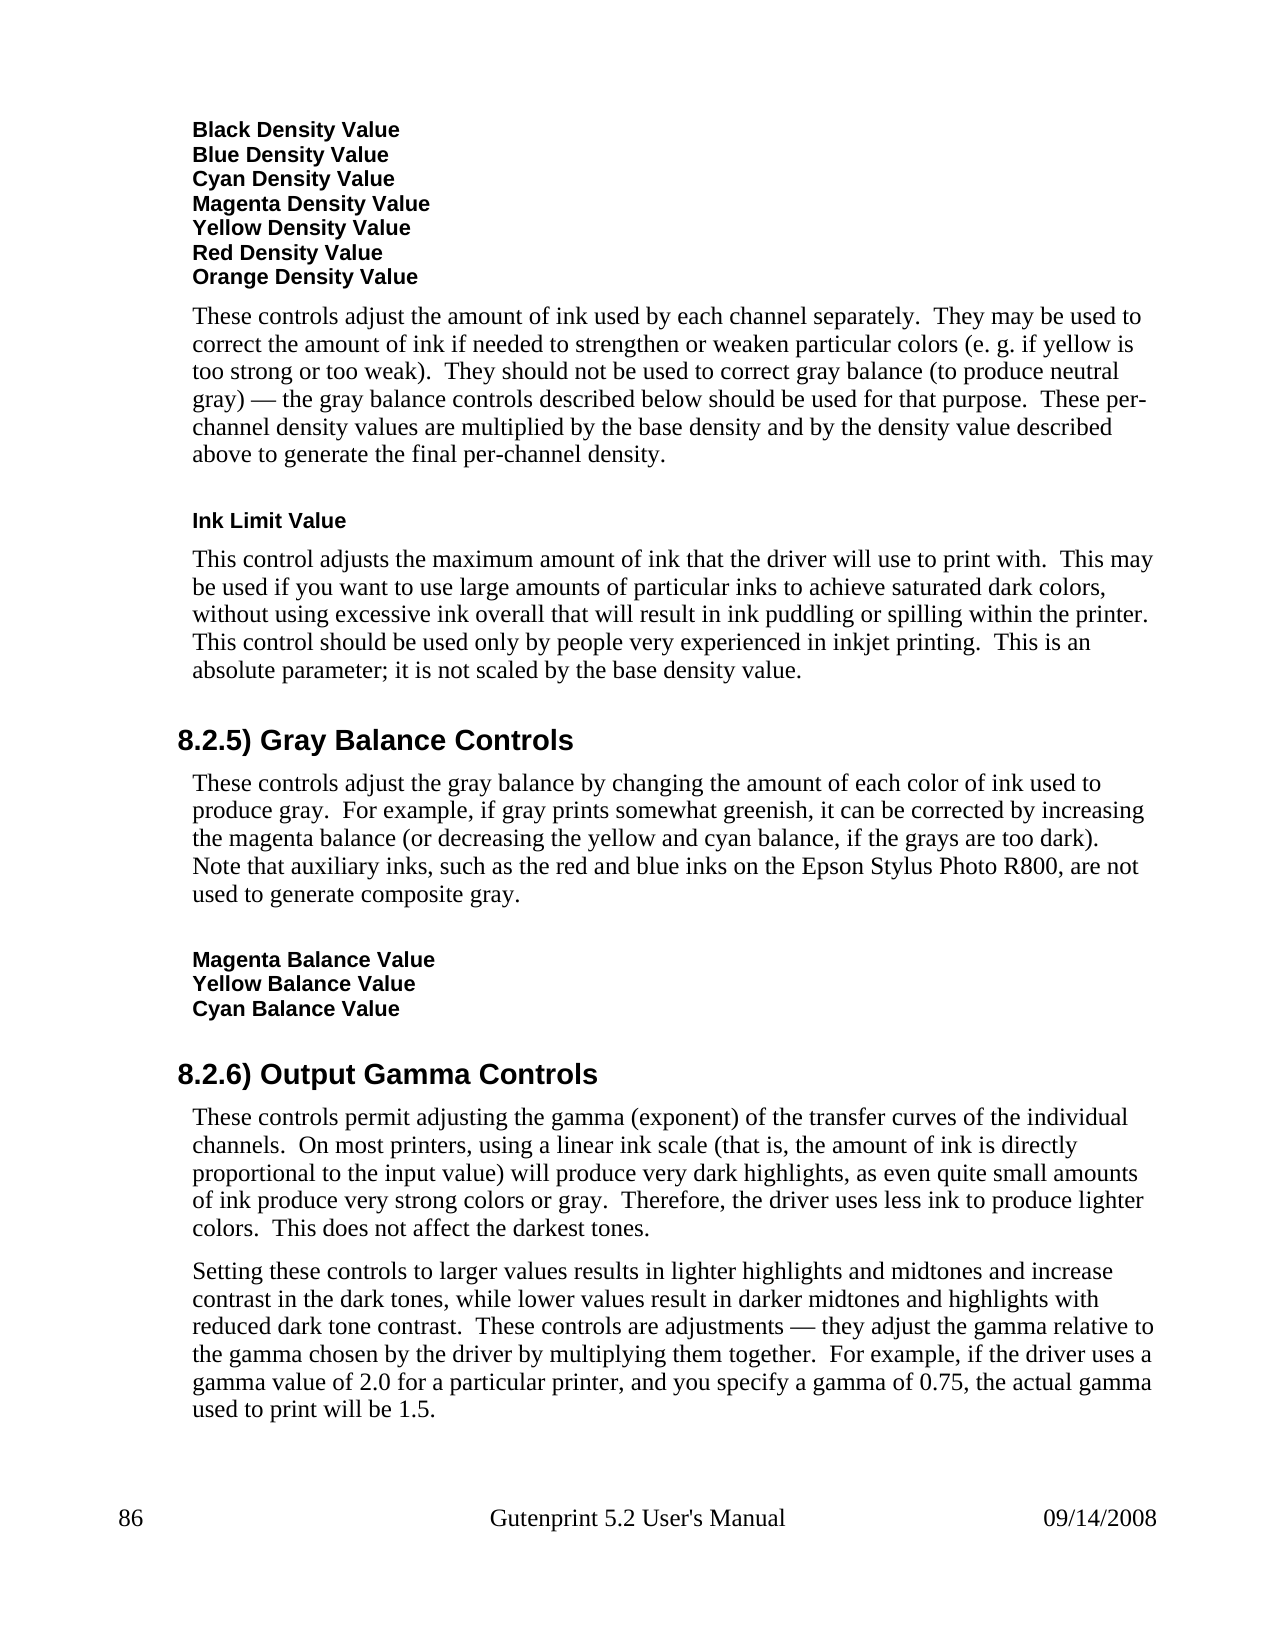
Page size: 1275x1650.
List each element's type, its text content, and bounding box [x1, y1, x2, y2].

text These controls adjust the gray balance by changing the amount of each color of ink used to produce gray. For example, if gray prints somewhat greenish, it can be corrected by increasing the magenta balance (or decreasing the yellow and cyan balance, if the grays are too dark). Note that auxiliary inks, such as the red and blue inks on the Epson Stylus Photo R800, are not used to generate composite gray. [192, 769, 1157, 907]
text These controls adjust the amount of ink used by each channel separately. They may be used to correct the amount of ink if needed to strengthen or weaken particular colors (e. g. if yellow is too strong or too weak). They should not be used to correct gray balance (to produce neutral gray) — the gray balance controls described below should be used for that purpose. These per-channel density values are multiplied by the base density and by the density value described above to generate the final per-channel density. [192, 302, 1157, 468]
subtitle Black Density Value Blue Density Value Cyan Density Value Magenta Density Value Yellow Density Value Red Density Value Orange Density Value [192, 118, 1157, 289]
text Setting these controls to larger values results in lighter highlights and midtones and increase contrast in the dark tones, while lower values result in darker midtones and highlights with reduced dark tone contrast. These controls are adjustments — they adjust the gamma relative to the gamma chosen by the driver by multiplying them together. For example, if the driver uses a gamma value of 2.0 for a particular printer, and you specify a gamma of 0.75, the actual gamma used to print will be 1.5. [192, 1257, 1157, 1423]
subtitle Gray Balance Controls [177, 724, 1157, 756]
text This control adjusts the maximum amount of ink that the driver will use to print with. This may be used if you want to use large amounts of particular inks to achieve saturated dark colors, without using excessive ink overall that will result in ink puddling or spilling within the printer. This control should be used only by people very experienced in inkjet printing. This is an absolute parameter; it is not scaled by the base density value. [192, 545, 1157, 684]
subtitle Ink Limit Value [192, 508, 1157, 533]
subtitle Magenta Balance Value Yellow Balance Value Cyan Balance Value [192, 947, 1157, 1021]
text These controls permit adjusting the gamma (exponent) of the transfer curves of the individual channels. On most printers, using a linear ink scale (that is, the amount of ink is directly proportional to the input value) will produce very dark highlights, as even quite small amounts of ink produce very strong colors or gray. Therefore, the driver uses less ink to produce lighter colors. This does not affect the darkest tones. [192, 1103, 1157, 1242]
subtitle Output Gamma Controls [177, 1058, 1157, 1091]
